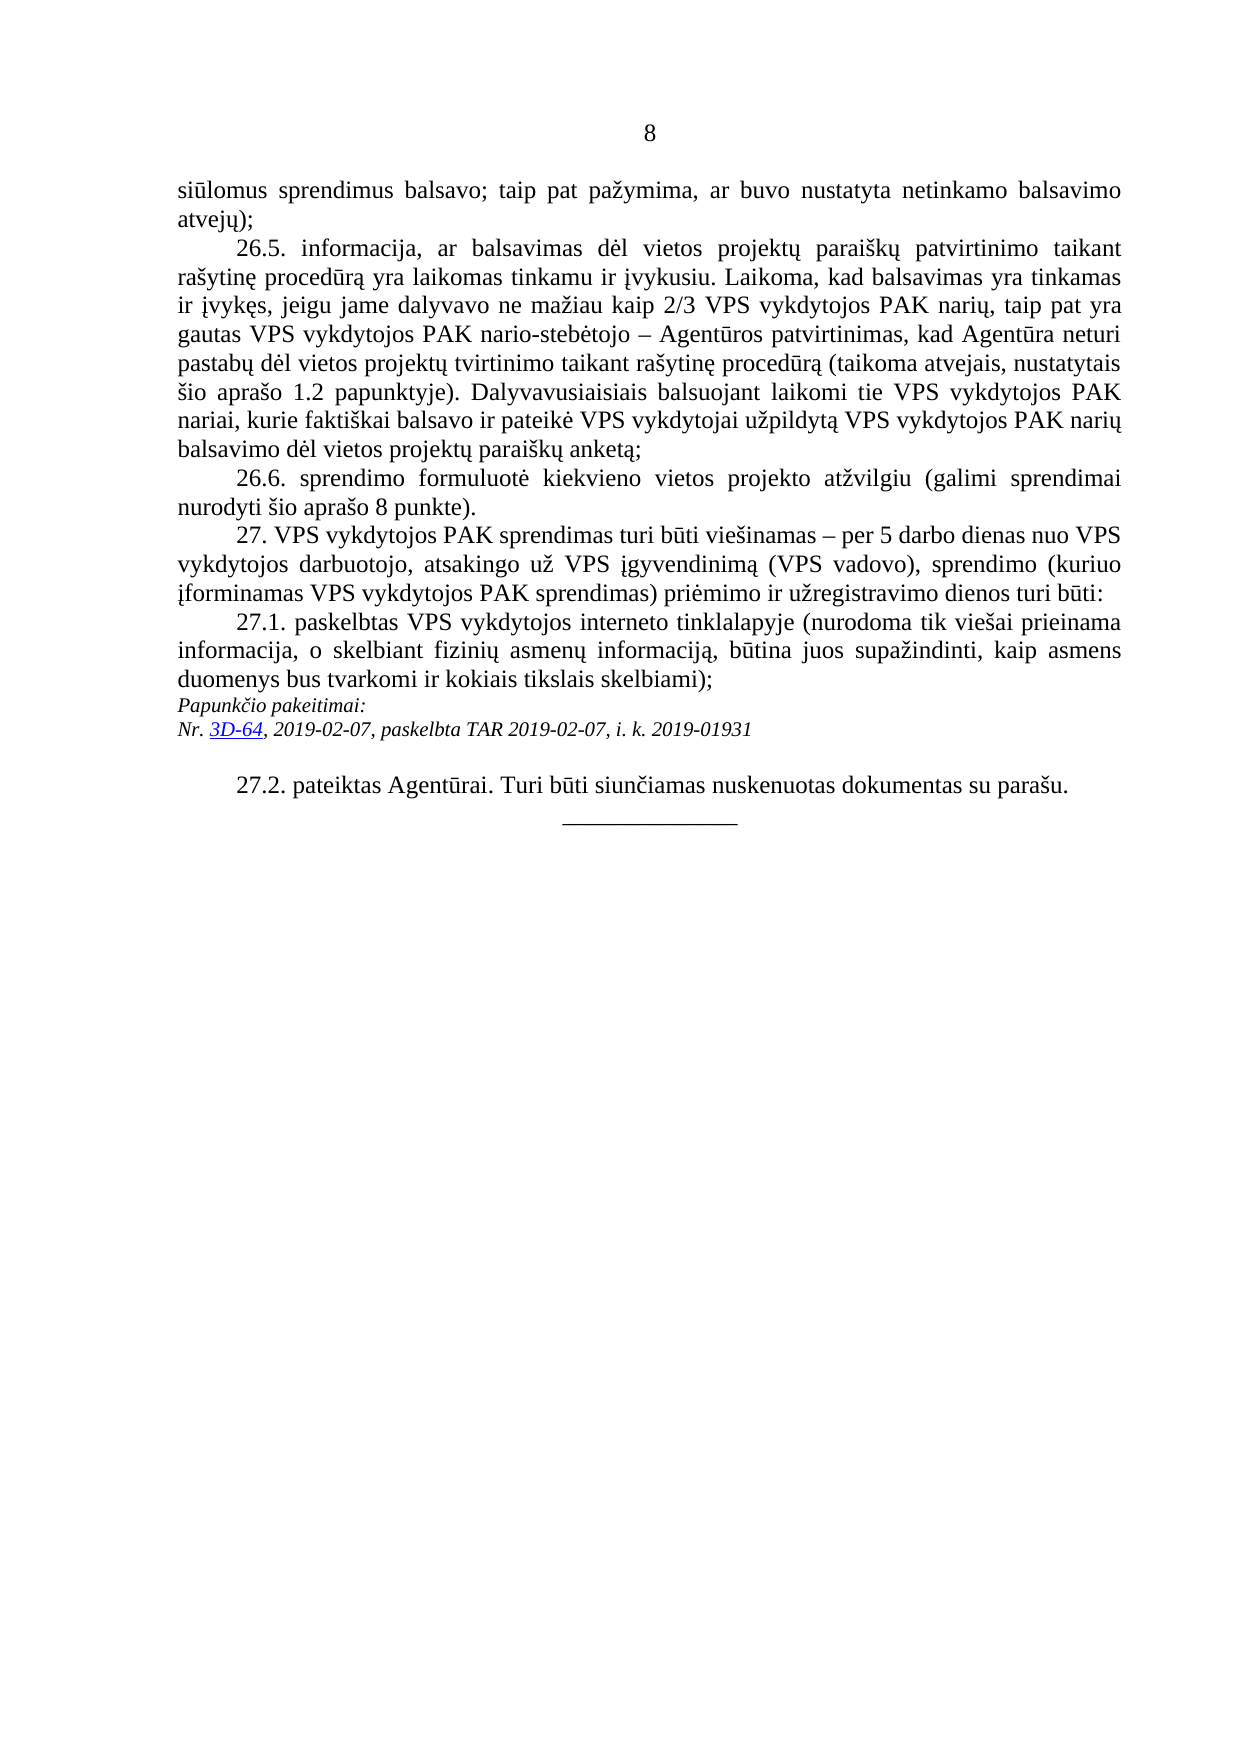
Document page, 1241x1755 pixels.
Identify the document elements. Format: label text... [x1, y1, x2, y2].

text 26.6. sprendimo formuluotė kiekvieno vietos projekto atžvilgiu (galimi sprendimai nurodyti šio aprašo 8 punkte). [177, 463, 1122, 521]
text Papunkčio pakeitimai: [177, 693, 1122, 717]
text Nr. 3D-64, 2019-02-07, paskelbta TAR 2019-02-07, i. k. 2019-01931 [177, 717, 1122, 741]
text ______________ [177, 799, 1122, 827]
text 26.5. informacija, ar balsavimas dėl vietos projektų paraiškų patvirtinimo taikant rašytinę procedūrą yra laikomas tinkamu ir įvykusiu. Laikoma, kad balsavimas yra tinkamas ir įvykęs, jeigu jame dalyvavo ne mažiau kaip 2/3 VPS vykdytojos PAK narių, taip pat yra gautas VPS vykdytojos PAK nario-stebėtojo – Agentūros patvirtinimas, kad Agentūra neturi pastabų dėl vietos projektų tvirtinimo taikant rašytinę procedūrą (taikoma atvejais, nustatytais šio aprašo 1.2 papunktyje). Dalyvavusiaisiais balsuojant laikomi tie VPS vykdytojos PAK nariai, kurie faktiškai balsavo ir pateikė VPS vykdytojai užpildytą VPS vykdytojos PAK narių balsavimo dėl vietos projektų paraiškų anketą; [177, 233, 1122, 463]
text 27. VPS vykdytojos PAK sprendimas turi būti viešinamas – per 5 darbo dienas nuo VPS vykdytojos darbuotojo, atsakingo už VPS įgyvendinimą (VPS vadovo), sprendimo (kuriuo įforminamas VPS vykdytojos PAK sprendimas) priėmimo ir užregistravimo dienos turi būti: [177, 521, 1122, 607]
text 27.2. pateiktas Agentūrai. Turi būti siunčiamas nuskenuotas dokumentas su parašu. [177, 770, 1122, 799]
text 27.1. paskelbtas VPS vykdytojos interneto tinklalapyje (nurodoma tik viešai prieinama informacija, o skelbiant fizinių asmenų informaciją, būtina juos supažindinti, kaip asmens duomenys bus tvarkomi ir kokiais tikslais skelbiami); [177, 607, 1122, 693]
text siūlomus sprendimus balsavo; taip pat pažymima, ar buvo nustatyta netinkamo balsavimo atvejų); [177, 176, 1122, 233]
